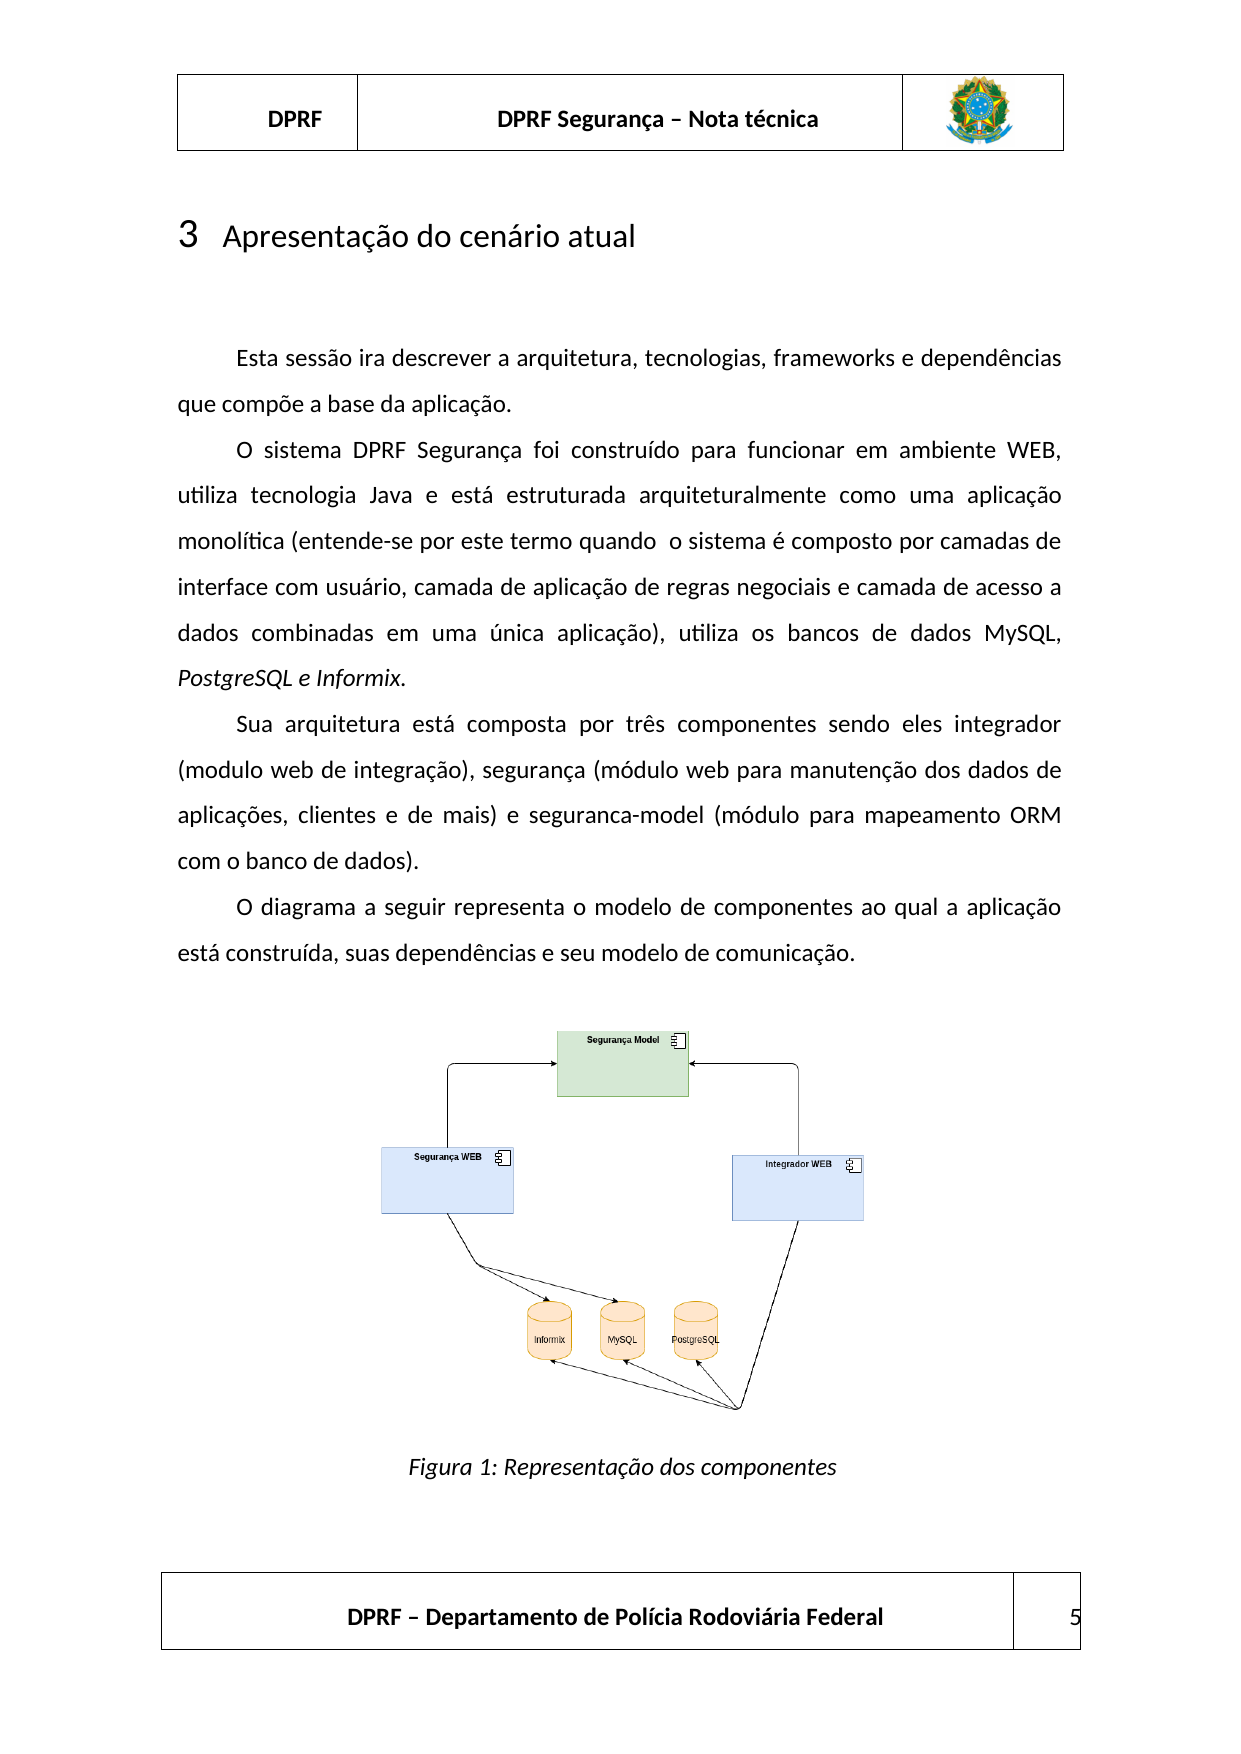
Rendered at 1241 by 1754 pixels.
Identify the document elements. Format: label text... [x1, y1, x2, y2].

picture [944, 75, 1020, 149]
text Esta sessão ira descrever a arquitetura, tecnologias, frameworks e dependências que compõe a base da aplicação. [177, 342, 1063, 419]
picture [381, 1031, 864, 1417]
text Sua arquitetura está composta por três componentes sendo eles integrador (modulo web de integração), segurança (módulo web para manutenção dos dados de aplicações, clientes e de mais) e seguranca-model (módulo para mapeamento ORM com o banco de dados). [177, 708, 1063, 876]
text O diagrama a seguir representa o modelo de componentes ao qual a aplicação está construída, suas dependências e seu modelo de comunicação. [177, 891, 1063, 967]
subtitle Apresentação do cenário atual [177, 207, 1063, 257]
text Figura 1: Representação dos componentes [382, 1417, 864, 1481]
text [382, 1018, 864, 1031]
text O sistema DPRF Segurança foi construído para funcionar em ambiente WEB, utiliza tecnologia Java e está estruturada arquiteturalmente como uma aplicação monolítica (entende-se por este termo quando o sistema é composto por camadas de interface com usuário, camada de aplicação de regras negociais e camada de acesso a dados combinadas em uma única aplicação), utiliza os bancos de dados MySQL, PostgreSQL e Informix. [177, 434, 1063, 693]
